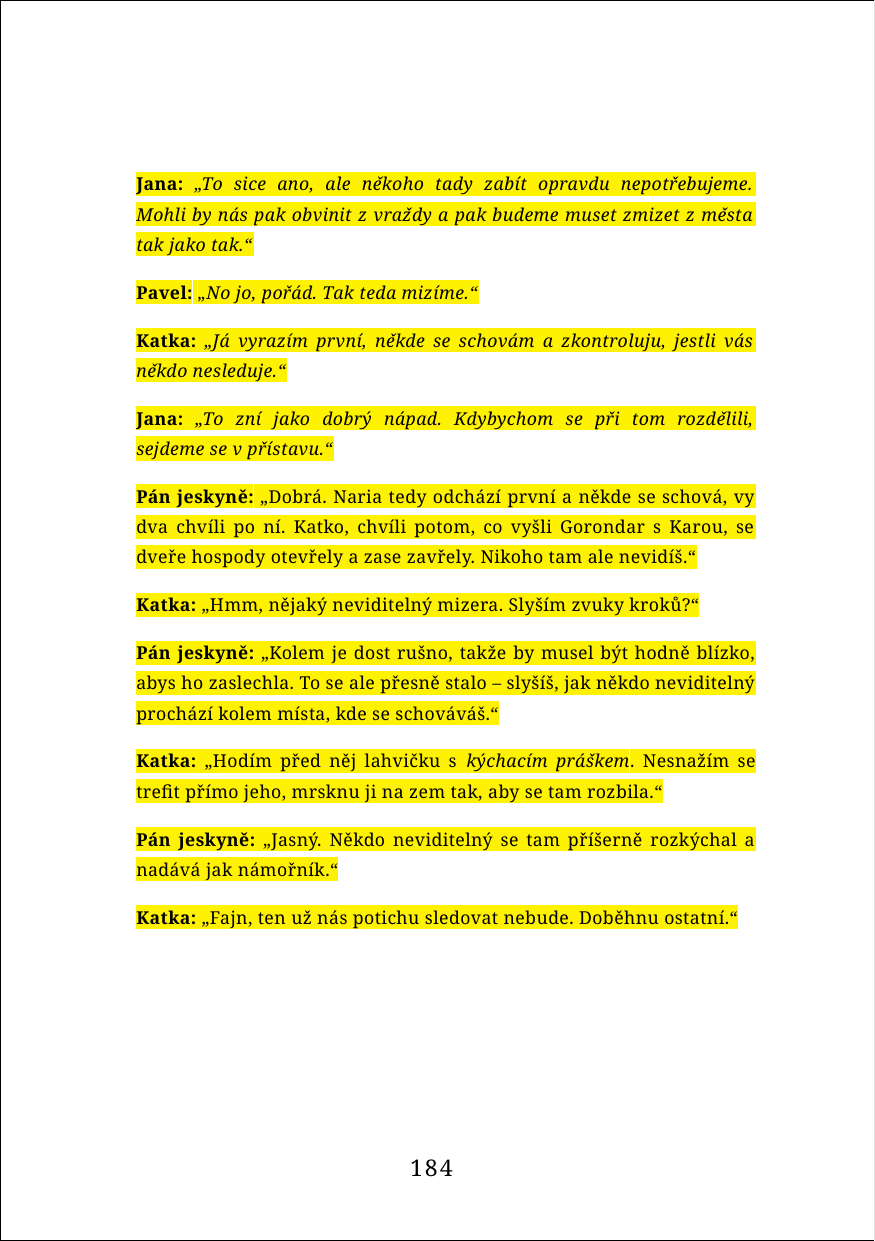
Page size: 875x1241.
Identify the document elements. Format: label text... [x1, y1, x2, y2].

text Jana: „To sice ano, ale někoho tady zabít opravdu nepotřebujeme. Mohli by nás pak obvinit z vraždy a pak budeme muset zmizet z města tak jako tak.“ [136, 172, 756, 256]
text Katka: „Hmm, nějaký neviditelný mizera. Slyším zvuky kroků?“ [136, 593, 756, 617]
text Pán jeskyně: „Kolem je dost rušno, takže by musel být hodně blízko, abys ho zaslechla. To se ale přesně stalo – slyšíš, jak někdo neviditelný prochází kolem místa, kde se schováváš.“ [136, 641, 756, 725]
text Katka: „Fajn, ten už nás potichu sledovat nebude. Doběhnu ostatní.“ [136, 905, 756, 929]
text Katka: „Já vyrazím první, někde se schovám a zkontroluju, jestli vás někdo nesleduje.“ [136, 328, 756, 382]
text Katka: „Hodím před něj lahvičku s kýchacím práškem. Nesnažím se trefit přímo jeho, mrsknu ji na zem tak, aby se tam rozbila.“ [136, 749, 756, 803]
text Pán jeskyně: „Jasný. Někdo neviditelný se tam příšerně rozkýchal a nadává jak námořník.“ [136, 827, 756, 881]
text Pán jeskyně: „Dobrá. Naria tedy odchází první a někde se schová, vy dva chvíli po ní. Katko, chvíli potom, co vyšli Gorondar s Karou, se dveře hospody otevřely a zase zavřely. Nikoho tam ale nevidíš.“ [136, 484, 756, 569]
text Pavel: „No jo, pořád. Tak teda mizíme.“ [136, 280, 756, 304]
text Jana: „To zní jako dobrý nápad. Kdybychom se při tom rozdělili, sejdeme se v přístavu.“ [136, 406, 756, 461]
